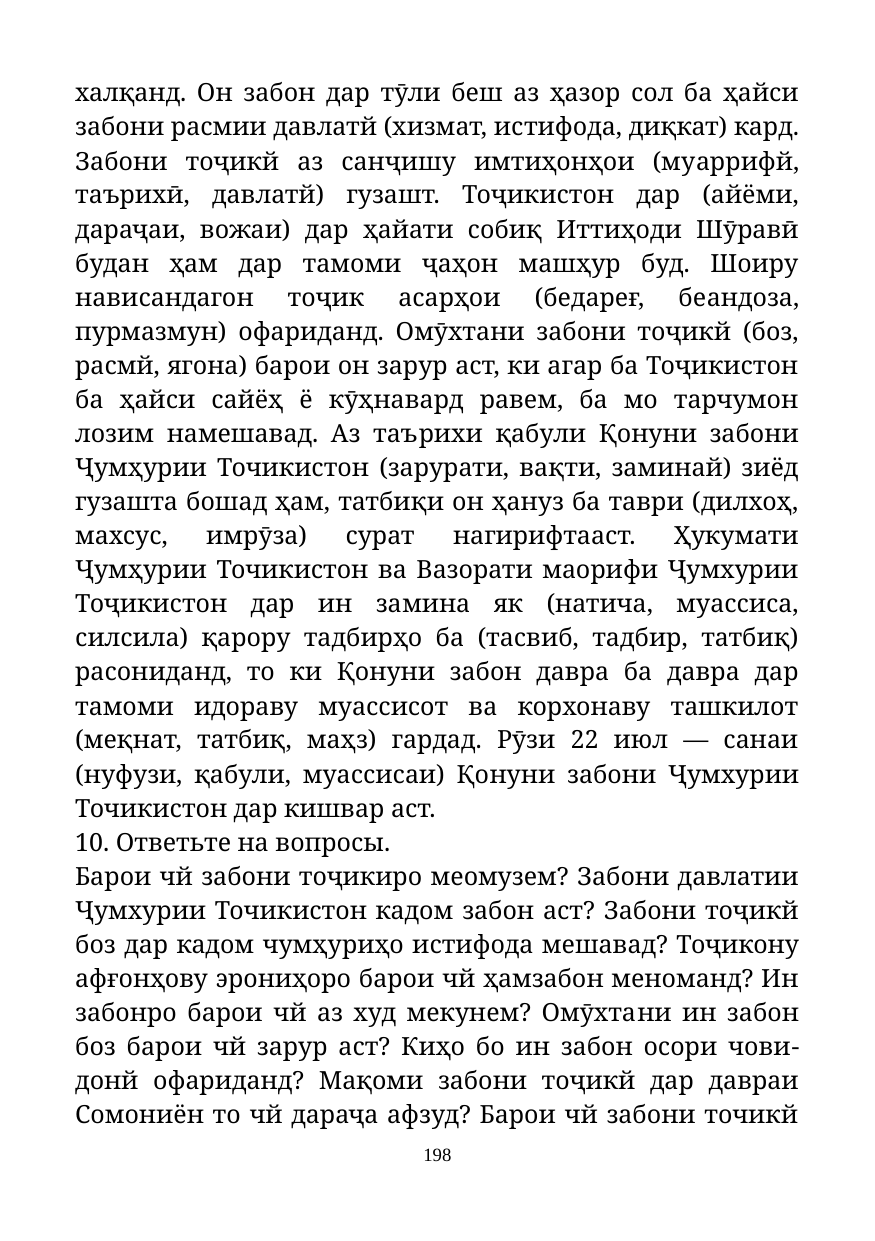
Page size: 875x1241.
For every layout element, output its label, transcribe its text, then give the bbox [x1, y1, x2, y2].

text Барои чй забони тоҷикиро меомузем? Забони давлатии Ҷумхурии Точикистон кадом забон аст? Забони тоҷикй боз дар кадом чумҳу­риҳо истифода мешавад? Тоҷикону афғонҳову эрониҳоро барои чй ҳамзабон меноманд? Ин забонро барои чй аз худ мекунем? Омӯхта­ни ин забон боз барои чй зарур аст? Киҳо бо ин забон осори чови­донй офариданд? Мақоми забони тоҷикй дар давраи Сомониён то чй дараҷа афзуд? Барои чй забони точикй [75, 858, 799, 1131]
text 10. Ответьте на вопросы. [75, 824, 799, 858]
text халқанд. Он забон дар тӯли беш аз ҳазор сол ба ҳайси забони расмии давлатй (хизмат, ис­тифода, диқкат) кард. Забони тоҷикй аз санҷишу имтиҳонҳои (му­аррифй, таърихӣ, давлатй) гузашт. Тоҷикистон дар (айёми, дараҷаи, вожаи) дар ҳайати собиқ Иттиҳоди Шӯравӣ будан ҳам дар тамоми ҷаҳон машҳур буд. Шоиру нависандагон тоҷик асарҳои (бедареғ, бе­андоза, пурмазмун) офариданд. Омӯхтани забони тоҷикй (боз, расмй, ягона) барои он зарур аст, ки агар ба Тоҷикистон ба ҳайси сайёҳ ё кӯҳнавард равем, ба мо тарчумон лозим намешавад. Аз таъ­рихи қабули Қонуни забони Ҷумҳурии Точикистон (зарурати, вақти, заминай) зиёд гузашта бошад ҳам, татбиқи он ҳануз ба таври (дилхоҳ, махсус, имрӯза) сурат нагирифтааст. Ҳукумати Ҷумҳурии Точикистон ва Вазорати маорифи Ҷумхурии Тоҷикистон дар ин за­мина як (натича, муассиса, силсила) қарору тадбирҳо ба (тасвиб, тадбир, татбиқ) расониданд, то ки Қонуни забон давра ба давра дар тамоми идораву муассисот ва корхонаву ташкилот (меқнат, татбиқ, маҳз) гардад. Рӯзи 22 июл — санаи (нуфузи, қабули, муассисаи) Қо­нуни забони Ҷумхурии Точикистон дар кишвар аст. [75, 75, 799, 824]
